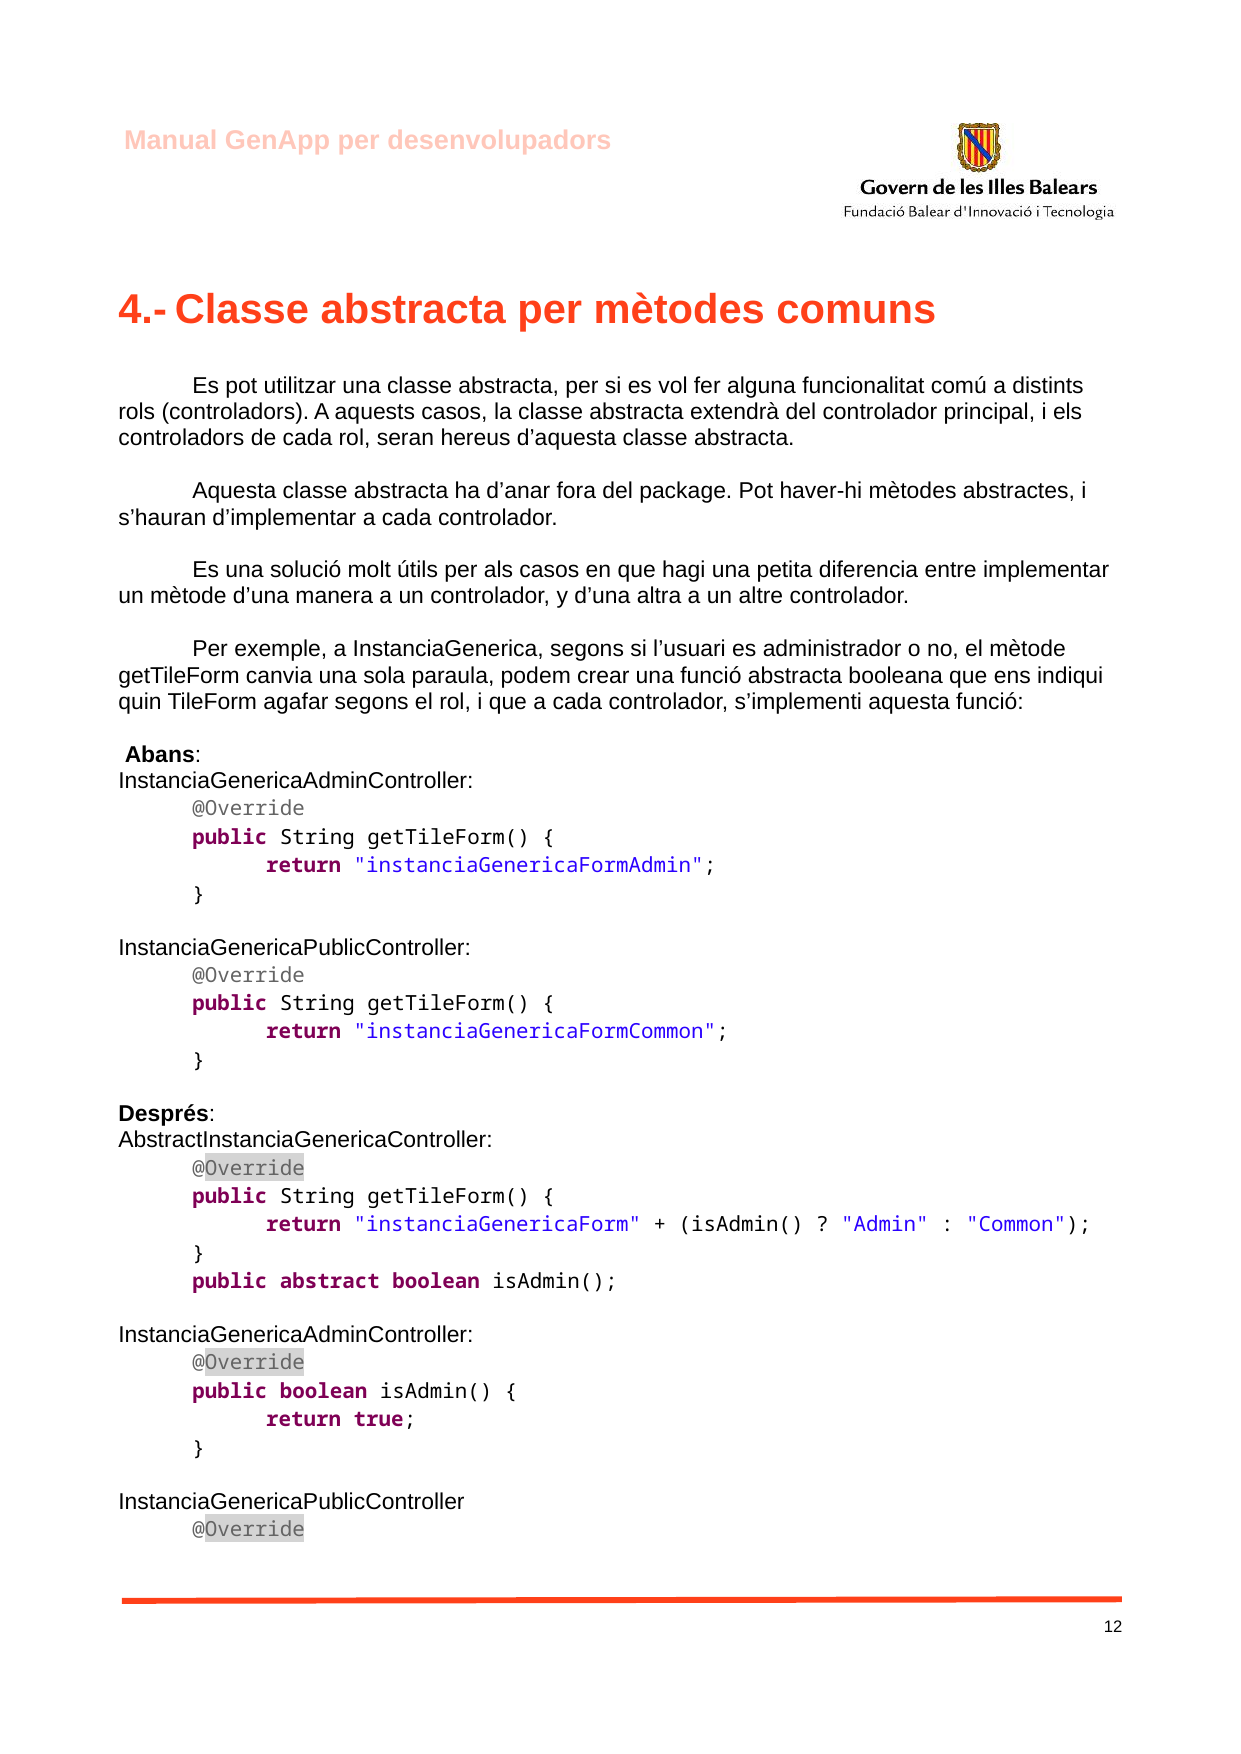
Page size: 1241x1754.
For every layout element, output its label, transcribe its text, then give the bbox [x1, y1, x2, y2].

text Després: [118, 1100, 1122, 1126]
text InstanciaGenericaPublicController [118, 1488, 1122, 1514]
text @Override [118, 1153, 1122, 1181]
text @Override [118, 960, 1122, 988]
text Per exemple, a InstanciaGenerica, segons si l’usuari es administrador o no, el mètode getTileForm canvia una sola paraula, podem crear una funció abstracta booleana que ens indiqui quin TileForm agafar segons el rol, i que a cada controlador, s’implementi aquesta funció: [118, 635, 1122, 714]
text } [118, 1238, 1122, 1266]
text InstanciaGenericaPublicController: [118, 933, 1122, 960]
text InstanciaGenericaAdminController: [118, 767, 1122, 793]
text public String getTileForm() { [118, 1181, 1122, 1209]
text public String getTileForm() { [118, 988, 1122, 1017]
text @Override [118, 1514, 1122, 1542]
text @Override [118, 793, 1122, 822]
text return true; [118, 1404, 1122, 1433]
text } [118, 1433, 1122, 1461]
text @Override [118, 1347, 1122, 1376]
text Aquesta classe abstracta ha d’anar fora del package. Pot haver-hi mètodes abstractes, i s’hauran d’implementar a cada controlador. [118, 477, 1122, 530]
text public String getTileForm() { [118, 822, 1122, 850]
text public abstract boolean isAdmin(); [118, 1266, 1122, 1295]
text return "instanciaGenericaFormAdmin"; [118, 850, 1122, 879]
text return "instanciaGenericaFormCommon"; [118, 1017, 1122, 1045]
subtitle Classe abstracta per mètodes comuns [118, 285, 1122, 333]
picture [840, 123, 1117, 220]
text Abans: [118, 741, 1122, 767]
text return "instanciaGenericaForm" + (isAdmin() ? "Admin" : "Common"); [118, 1209, 1122, 1238]
text InstanciaGenericaAdminController: [118, 1321, 1122, 1347]
text Es pot utilitzar una classe abstracta, per si es vol fer alguna funcionalitat comú a distints rols (controladors). A aquests casos, la classe abstracta extendrà del controlador principal, i els controladors de cada rol, seran hereus d’aquesta classe abstracta. [118, 372, 1122, 451]
text Es una solució molt útils per als casos en que hagi una petita diferencia entre implementar un mètode d’una manera a un controlador, y d’una altra a un altre controlador. [118, 556, 1122, 609]
text } [118, 1045, 1122, 1073]
text public boolean isAdmin() { [118, 1376, 1122, 1404]
text AbstractInstanciaGenericaController: [118, 1126, 1122, 1153]
text } [118, 879, 1122, 907]
